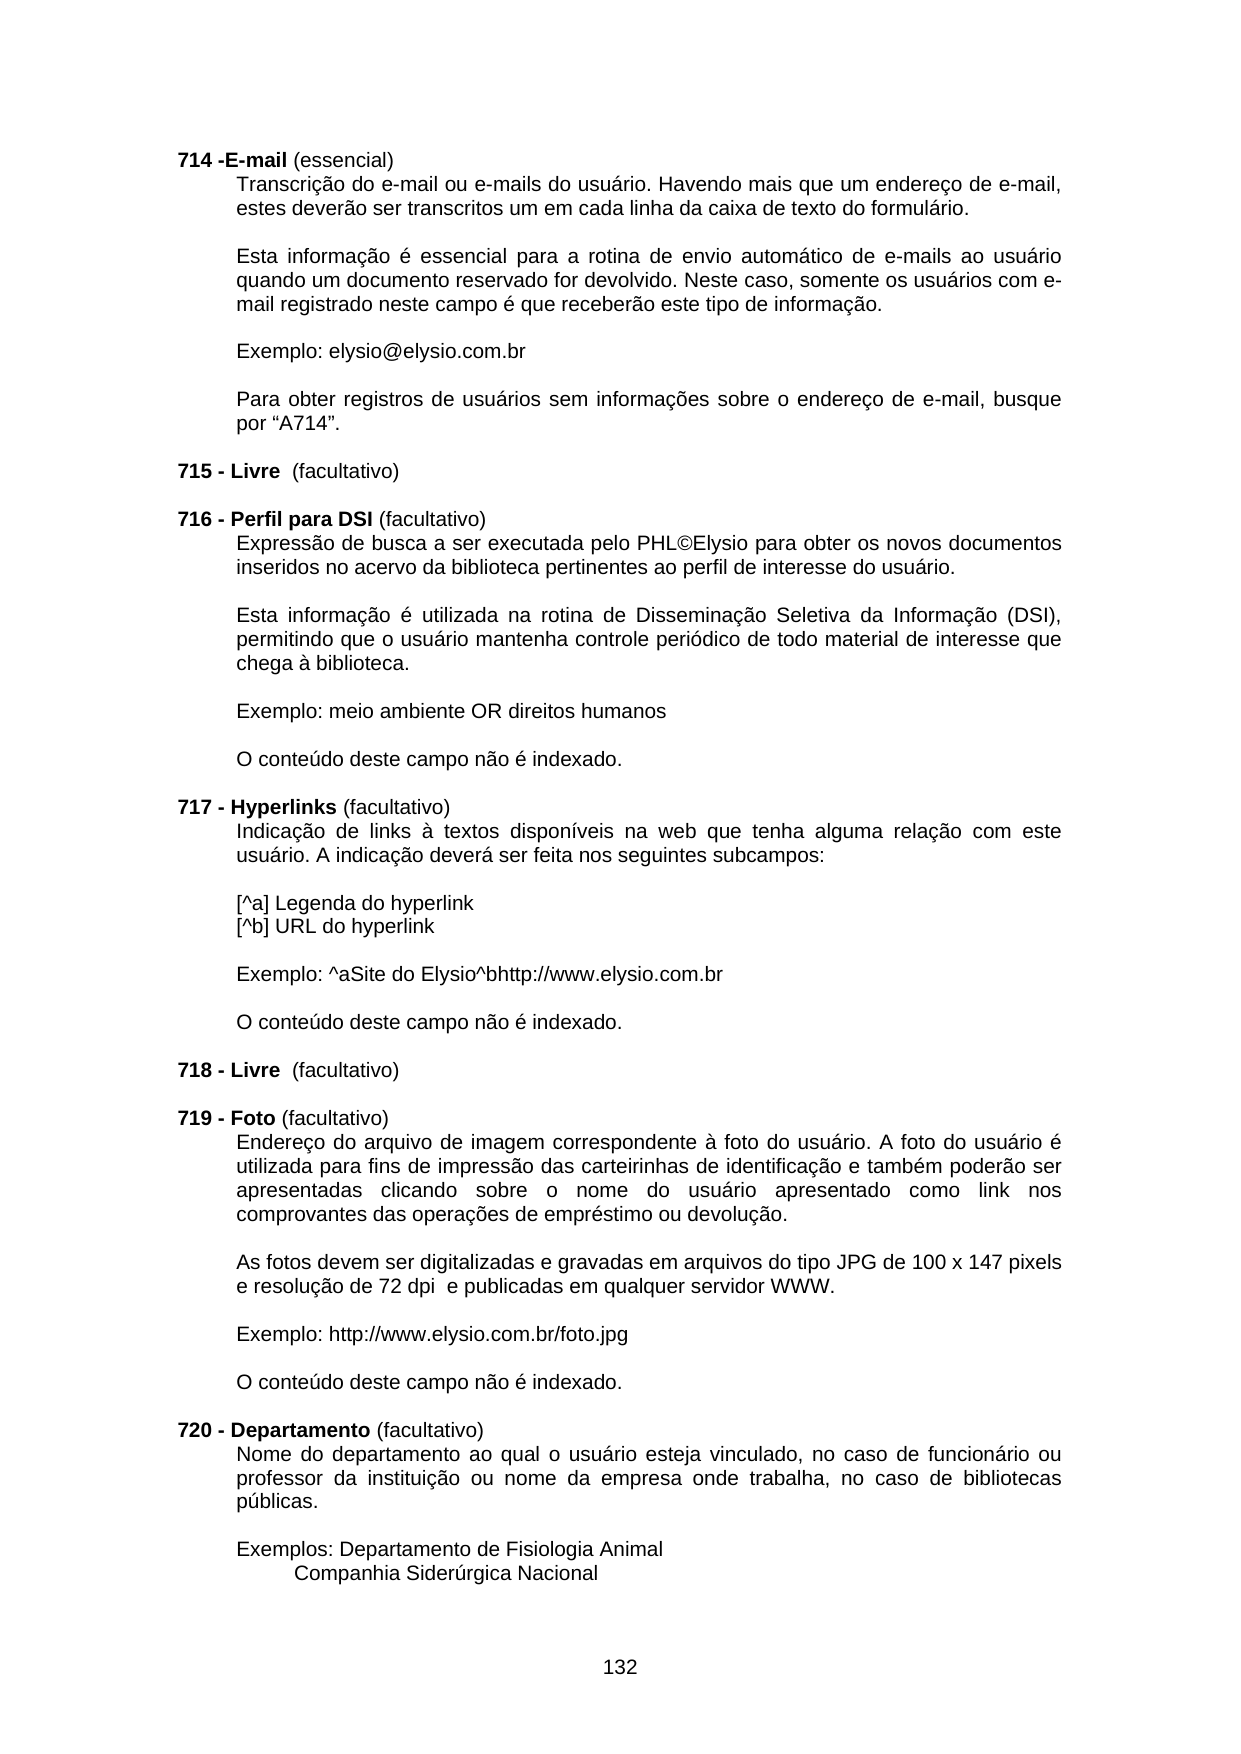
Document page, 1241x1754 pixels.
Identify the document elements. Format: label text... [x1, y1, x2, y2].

text Exemplo: elysio@elysio.com.br [236, 339, 1063, 363]
text [^b] URL do hyperlink [236, 914, 1063, 938]
text 714 -E-mail (essencial) [177, 148, 1063, 172]
text O conteúdo deste campo não é indexado. [236, 747, 1063, 771]
text Companhia Siderúrgica Nacional [236, 1561, 1063, 1585]
text Para obter registros de usuários sem informações sobre o endereço de e-mail, busque por “A714”. [236, 387, 1063, 435]
text Esta informação é essencial para a rotina de envio automático de e-mails ao usuário quando um documento reservado for devolvido. Neste caso, somente os usuários com e-mail registrado neste campo é que receberão este tipo de informação. [236, 243, 1063, 315]
text 716 - Perfil para DSI (facultativo) [177, 507, 1063, 531]
text As fotos devem ser digitalizadas e gravadas em arquivos do tipo JPG de 100 x 147 pixels e resolução de 72 dpi e publicadas em qualquer servidor WWW. [236, 1250, 1063, 1298]
text 718 - Livre (facultativo) [177, 1058, 1063, 1082]
text Nome do departamento ao qual o usuário esteja vinculado, no caso de funcionário ou professor da instituição ou nome da empresa onde trabalha, no caso de bibliotecas públicas. [236, 1441, 1063, 1513]
text Exemplo: ^aSite do Elysio^bhttp://www.elysio.com.br [236, 962, 1063, 986]
text Expressão de busca a ser executada pelo PHL©Elysio para obter os novos documentos inseridos no acervo da biblioteca pertinentes ao perfil de interesse do usuário. [236, 531, 1063, 579]
text O conteúdo deste campo não é indexado. [236, 1369, 1063, 1393]
text Exemplos: Departamento de Fisiologia Animal [236, 1537, 1063, 1561]
text Transcrição do e-mail ou e-mails do usuário. Havendo mais que um endereço de e-mail, estes deverão ser transcritos um em cada linha da caixa de texto do formulário. [236, 172, 1063, 219]
text 720 - Departamento (facultativo) [177, 1417, 1063, 1441]
text 719 - Foto (facultativo) [177, 1106, 1063, 1130]
text Exemplo: http://www.elysio.com.br/foto.jpg [236, 1322, 1063, 1346]
text Exemplo: meio ambiente OR direitos humanos [236, 699, 1063, 723]
text [^a] Legenda do hyperlink [236, 890, 1063, 914]
text 715 - Livre (facultativo) [177, 459, 1063, 483]
text O conteúdo deste campo não é indexado. [236, 1010, 1063, 1034]
text 717 - Hyperlinks (facultativo) [177, 794, 1063, 818]
text Indicação de links à textos disponíveis na web que tenha alguma relação com este usuário. A indicação deverá ser feita nos seguintes subcampos: [236, 818, 1063, 866]
text Endereço do arquivo de imagem correspondente à foto do usuário. A foto do usuário é utilizada para fins de impressão das carteirinhas de identificação e também poderão ser apresentadas clicando sobre o nome do usuário apresentado como link nos comprovantes das operações de empréstimo ou devolução. [236, 1130, 1063, 1226]
text Esta informação é utilizada na rotina de Disseminação Seletiva da Informação (DSI), permitindo que o usuário mantenha controle periódico de todo material de interesse que chega à biblioteca. [236, 603, 1063, 675]
